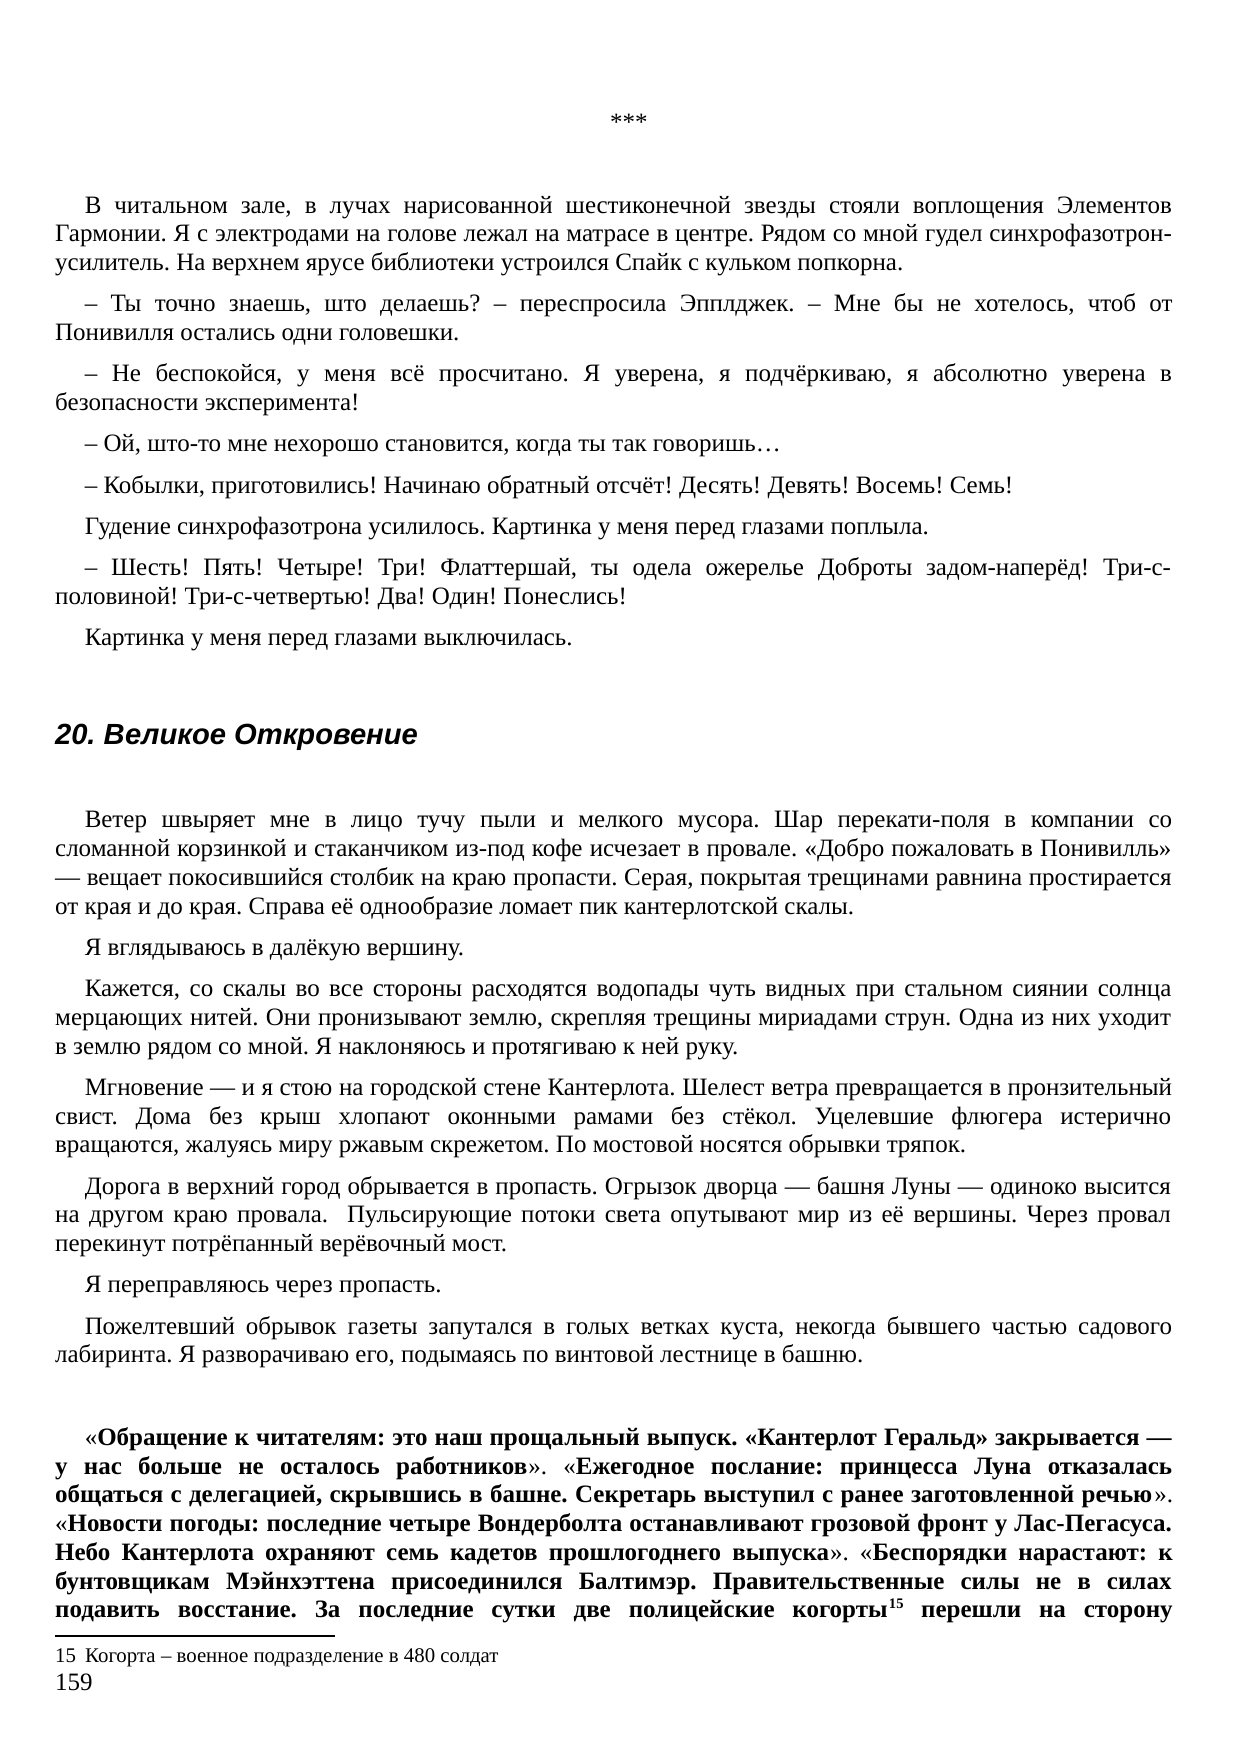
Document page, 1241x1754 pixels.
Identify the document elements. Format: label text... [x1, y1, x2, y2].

text Пожелтевший обрывок газеты запутался в голых ветках куста, некогда бывшего частью садового лабиринта. Я разворачиваю его, подымаясь по винтовой лестнице в башню. [55, 1311, 1173, 1368]
subtitle 20. Великое Откровение [55, 717, 1173, 751]
text Кажется, со скалы во все стороны расходятся водопады чуть видных при стальном сиянии солнца мерцающих нитей. Они пронизывают землю, скрепляя трещины мириадами струн. Одна из них уходит в землю рядом со мной. Я наклоняюсь и протягиваю к ней руку. [55, 973, 1173, 1059]
text Дорога в верхний город обрывается в пропасть. Огрызок дворца — башня Луны — одиноко высится на другом краю провала. Пульсирующие потоки света опутывают мир из её вершины. Через провал перекинут потрёпанный верёвочный мост. [55, 1171, 1173, 1257]
text – Шесть! Пять! Четыре! Три! Флаттершай, ты одела ожерелье Доброты задом-наперёд! Три-с-половиной! Три-с-четвертью! Два! Один! Понеслись! [55, 552, 1173, 610]
text – Кобылки, приготовились! Начинаю обратный отсчёт! Десять! Девять! Восемь! Семь! [55, 470, 1173, 498]
text «Обращение к читателям: это наш прощальный выпуск. «Кантерлот Геральд» закрывается — у нас больше не осталось работников». «Ежегодное послание: принцесса Луна отказалась общаться с делегацией, скрывшись в башне. Секретарь выступил с ранее заготовленной речью». «Новости погоды: последние четыре Вондерболта останавливают грозовой фронт у Лас-Пегасуса. Небо Кантерлота охраняют семь кадетов прошлогоднего выпуска». «Беспорядки нарастают: к бунтовщикам Мэйнхэттена присоединился Балтимэр. Правительственные силы не в силах подавить восстание. За последние сутки две полицейские когорты перешли на сторону [55, 1422, 1173, 1623]
text Когорта – военное подразделение в 480 солдат [55, 1642, 1173, 1667]
text – Ты точно знаешь, што делаешь? – переспросила Эпплджек. – Мне бы не хотелось, чтоб от Понивилля остались одни головешки. [55, 288, 1173, 346]
text В читальном зале, в лучах нарисованной шестиконечной звезды стояли воплощения Элементов Гармонии. Я с электродами на голове лежал на матрасе в центре. Рядом со мной гудел синхрофазотрон-усилитель. На верхнем ярусе библиотеки устроился Спайк с кульком попкорна. [55, 190, 1173, 276]
text Я переправляюсь через пропасть. [55, 1269, 1173, 1298]
text – Ой, што-то мне нехорошо становится, когда ты так говоришь… [55, 428, 1173, 457]
text Ветер швыряет мне в лицо тучу пыли и мелкого мусора. Шар перекати-поля в компании со сломанной корзинкой и стаканчиком из-под кофе исчезает в провале. «Добро пожаловать в Понивилль» — вещает покосившийся столбик на краю пропасти. Серая, покрытая трещинами равнина простирается от края и до края. Справа её однообразие ломает пик кантерлотской скалы. [55, 804, 1173, 919]
text – Не беспокойся, у меня всё просчитано. Я уверена, я подчёркиваю, я абсолютно уверена в безопасности эксперимента! [55, 358, 1173, 416]
text Картинка у меня перед глазами выключилась. [55, 622, 1173, 651]
text Мгновение — и я стою на городской стене Кантерлота. Шелест ветра превращается в пронзительный свист. Дома без крыш хлопают оконными рамами без стёкол. Уцелевшие флюгера истерично вращаются, жалуясь миру ржавым скрежетом. По мостовой носятся обрывки тряпок. [55, 1072, 1173, 1158]
text Я вглядываюсь в далёкую вершину. [55, 932, 1173, 961]
text Гудение синхрофазотрона усилилось. Картинка у меня перед глазами поплыла. [55, 511, 1173, 540]
text *** [55, 107, 1173, 136]
